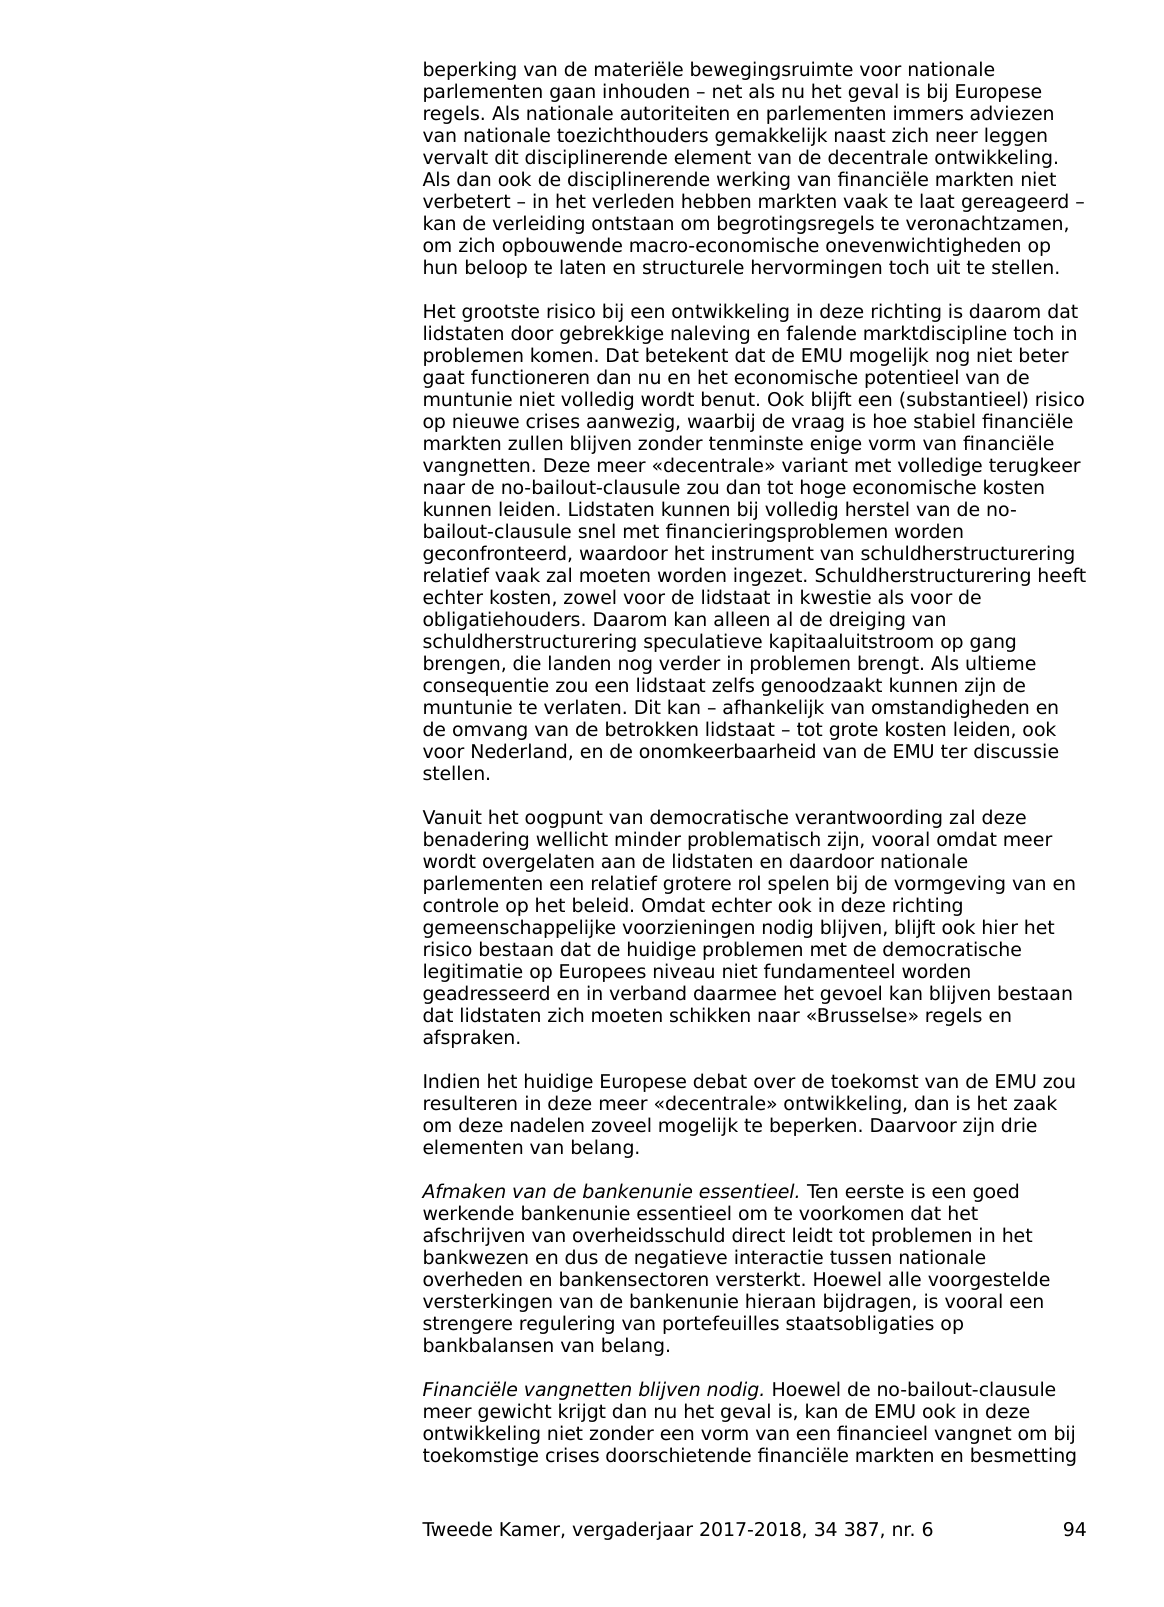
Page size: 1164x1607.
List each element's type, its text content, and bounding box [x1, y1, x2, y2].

text Indien het huidige Europese debat over de toekomst van de EMU zou resulteren in deze meer «decentrale» ontwikkeling, dan is het zaak om deze nadelen zoveel mogelijk te beperken. Daarvoor zijn drie elementen van belang. [422, 1071, 1087, 1159]
text Financiële vangnetten blijven nodig. Hoewel de no-bailout-clausule meer gewicht krijgt dan nu het geval is, kan de EMU ook in deze ontwikkeling niet zonder een vorm van een financieel vangnet om bij toekomstige crises doorschietende financiële markten en besmetting [422, 1379, 1087, 1467]
text Afmaken van de bankenunie essentieel. Ten eerste is een goed werkende bankenunie essentieel om te voorkomen dat het afschrijven van overheidsschuld direct leidt tot problemen in het bankwezen en dus de negatieve interactie tussen nationale overheden en bankensectoren versterkt. Hoewel alle voorgestelde versterkingen van de bankenunie hieraan bijdragen, is vooral een strengere regulering van portefeuilles staatsobligaties op bankbalansen van belang. [422, 1181, 1087, 1357]
text Het grootste risico bij een ontwikkeling in deze richting is daarom dat lidstaten door gebrekkige naleving en falende marktdiscipline toch in problemen komen. Dat betekent dat de EMU mogelijk nog niet beter gaat functioneren dan nu en het economische potentieel van de muntunie niet volledig wordt benut. Ook blijft een (substantieel) risico op nieuwe crises aanwezig, waarbij de vraag is hoe stabiel financiële markten zullen blijven zonder tenminste enige vorm van financiële vangnetten. Deze meer «decentrale» variant met volledige terugkeer naar de no-bailout-clausule zou dan tot hoge economische kosten kunnen leiden. Lidstaten kunnen bij volledig herstel van de no-bailout-clausule snel met financieringsproblemen worden geconfronteerd, waardoor het instrument van schuldherstructurering relatief vaak zal moeten worden ingezet. Schuldherstructurering heeft echter kosten, zowel voor de lidstaat in kwestie als voor de obligatiehouders. Daarom kan alleen al de dreiging van schuldherstructurering speculatieve kapitaaluitstroom op gang brengen, die landen nog verder in problemen brengt. Als ultieme consequentie zou een lidstaat zelfs genoodzaakt kunnen zijn de muntunie te verlaten. Dit kan – afhankelijk van omstandigheden en de omvang van de betrokken lidstaat – tot grote kosten leiden, ook voor Nederland, en de onomkeerbaarheid van de EMU ter discussie stellen. [422, 301, 1087, 784]
text beperking van de materiële bewegingsruimte voor nationale parlementen gaan inhouden – net als nu het geval is bij Europese regels. Als nationale autoriteiten en parlementen immers adviezen van nationale toezichthouders gemakkelijk naast zich neer leggen vervalt dit disciplinerende element van de decentrale ontwikkeling. Als dan ook de disciplinerende werking van financiële markten niet verbetert – in het verleden hebben markten vaak te laat gereageerd – kan de verleiding ontstaan om begrotingsregels te veronachtzamen, om zich opbouwende macro-economische onevenwichtigheden op hun beloop te laten en structurele hervormingen toch uit te stellen. [422, 59, 1087, 279]
text Vanuit het oogpunt van democratische verantwoording zal deze benadering wellicht minder problematisch zijn, vooral omdat meer wordt overgelaten aan de lidstaten en daardoor nationale parlementen een relatief grotere rol spelen bij de vormgeving van en controle op het beleid. Omdat echter ook in deze richting gemeenschappelijke voorzieningen nodig blijven, blijft ook hier het risico bestaan dat de huidige problemen met de democratische legitimatie op Europees niveau niet fundamenteel worden geadresseerd en in verband daarmee het gevoel kan blijven bestaan dat lidstaten zich moeten schikken naar «Brusselse» regels en afspraken. [422, 807, 1087, 1048]
